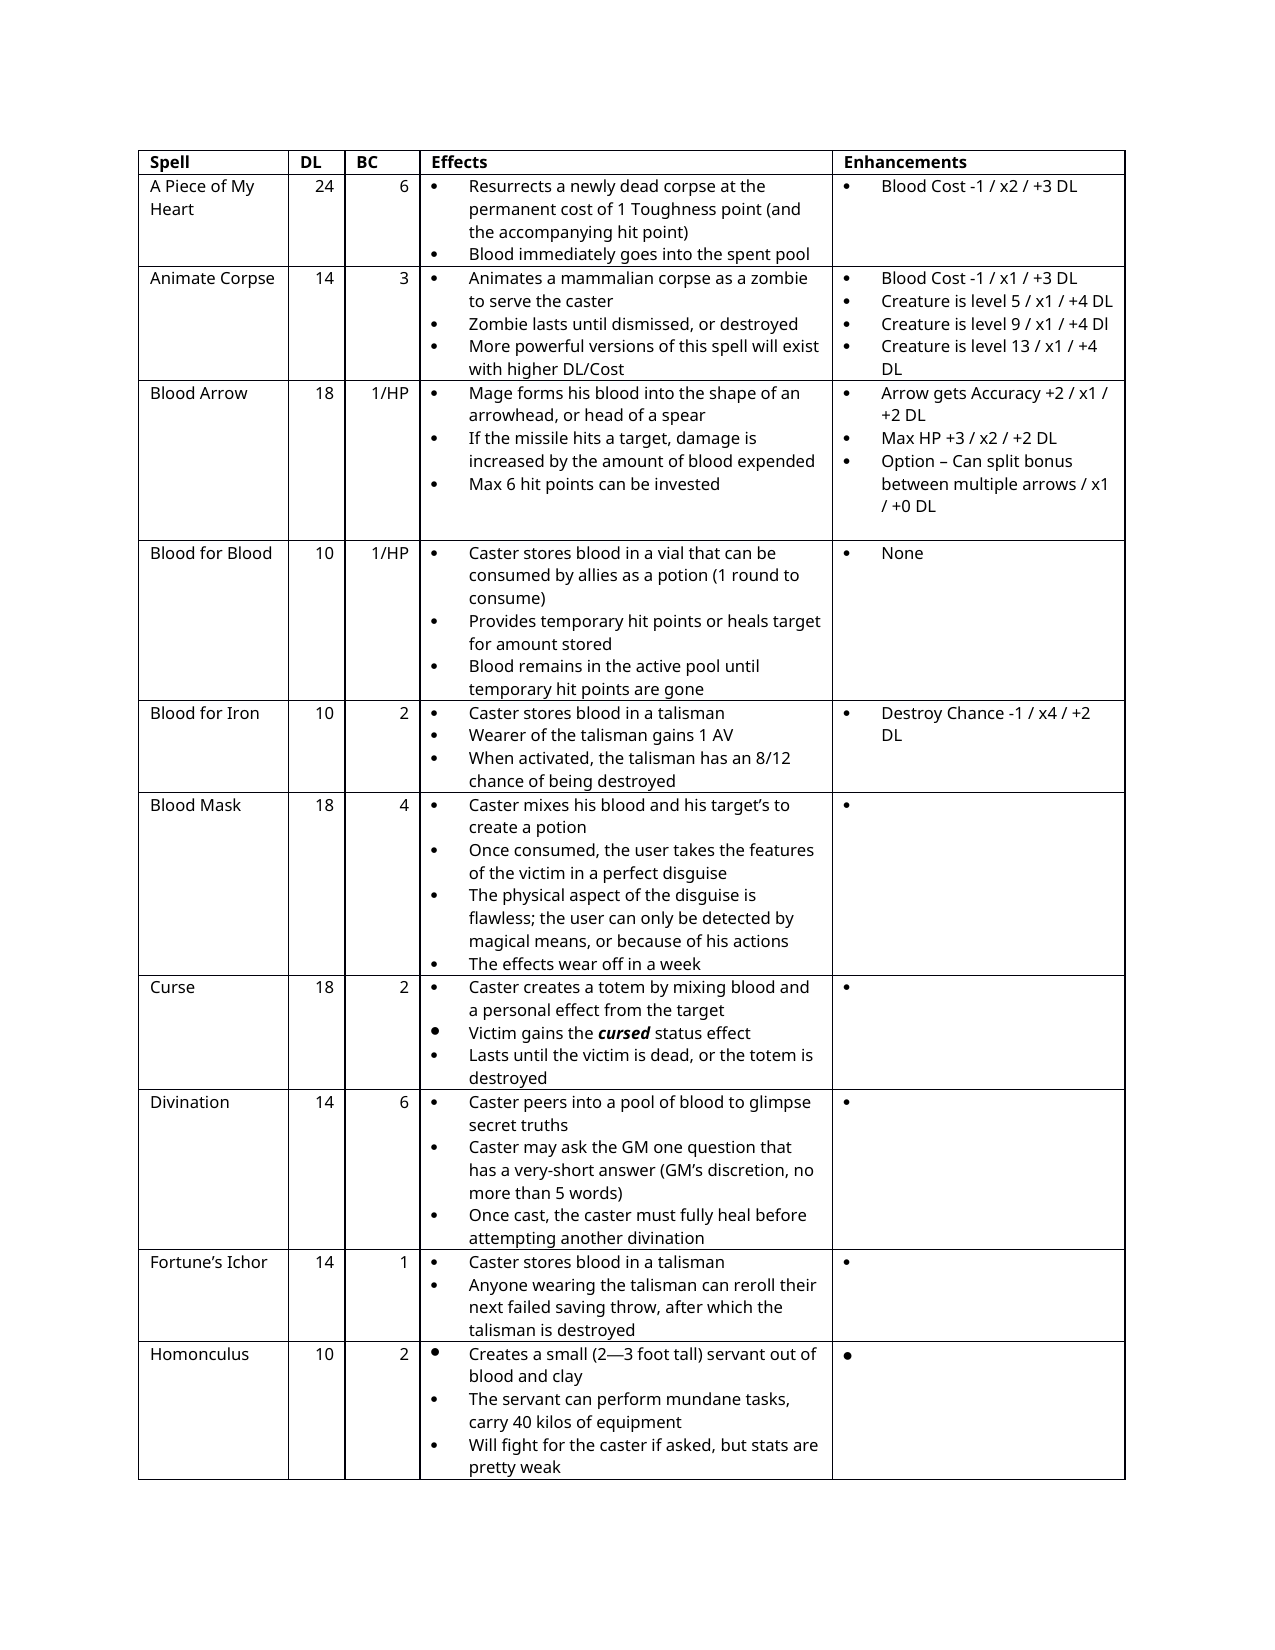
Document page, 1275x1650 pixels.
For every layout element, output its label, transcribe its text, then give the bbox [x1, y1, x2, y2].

table_cell Animates a mammalian corpse as a zombie to serve the caster Zombie lasts until dismissed, or destroyed More powerful versions of this spell will exist with higher DL/Cost [421, 267, 832, 380]
table_cell 1/HP [346, 541, 419, 700]
table_cell 14 [289, 1090, 344, 1249]
table_header Spell [139, 151, 288, 174]
table_cell [833, 1250, 1124, 1341]
table_cell 10 [289, 701, 344, 792]
table_cell Caster stores blood in a vial that can be consumed by allies as a potion (1 round to consume) Provides temporary hit points or heals target for amount stored Blood remains in the active pool until temporary hit points are gone [421, 541, 832, 700]
table_cell Caster peers into a pool of blood to glimpse secret truths Caster may ask the GM one question that has a very-short answer (GM’s discretion, no more than 5 words) Once cast, the caster must fully heal before attempting another divination [421, 1090, 832, 1249]
table_cell Blood for Blood [139, 541, 288, 700]
table_cell [833, 1342, 1124, 1478]
table_cell 2 [346, 1342, 419, 1478]
table_cell [833, 976, 1124, 1089]
table_cell 6 [346, 175, 419, 266]
table_cell None [833, 541, 1124, 700]
table_cell Caster stores blood in a talisman Anyone wearing the talisman can reroll their next failed saving throw, after which the talisman is destroyed [421, 1250, 832, 1341]
table_cell Mage forms his blood into the shape of an arrowhead, or head of a spear If the missile hits a target, damage is increased by the amount of blood expended Max 6 hit points can be invested [421, 381, 832, 540]
table_cell Destroy Chance -1 / x4 / +2 DL [833, 701, 1124, 792]
table_cell 2 [346, 976, 419, 1089]
table_cell Fortune’s Ichor [139, 1250, 288, 1341]
table_cell Curse [139, 976, 288, 1089]
table_cell Homonculus [139, 1342, 288, 1478]
table_cell 14 [289, 267, 344, 380]
table_cell Blood Mask [139, 793, 288, 975]
table_cell 18 [289, 793, 344, 975]
table_cell Blood for Iron [139, 701, 288, 792]
table_cell 6 [346, 1090, 419, 1249]
table_cell A Piece of My Heart [139, 175, 288, 266]
table_cell 10 [289, 541, 344, 700]
table_cell 14 [289, 1250, 344, 1341]
table_cell Divination [139, 1090, 288, 1249]
table_cell [833, 793, 1124, 975]
table_cell 18 [289, 381, 344, 540]
table_header DL [289, 151, 344, 174]
table_cell Caster stores blood in a talisman Wearer of the talisman gains 1 AV When activated, the talisman has an 8/12 chance of being destroyed [421, 701, 832, 792]
table_cell Animate Corpse [139, 267, 288, 380]
table_cell Blood Arrow [139, 381, 288, 540]
table_cell 24 [289, 175, 344, 266]
table_cell Arrow gets Accuracy +2 / x1 / +2 DL Max HP +3 / x2 / +2 DL Option – Can split bonus between multiple arrows / x1 / +0 DL [833, 381, 1124, 540]
table_header Enhancements [833, 151, 1124, 174]
table_cell 10 [289, 1342, 344, 1478]
table_cell 18 [289, 976, 344, 1089]
table_cell [833, 1090, 1124, 1249]
table_cell 1/HP [346, 381, 419, 540]
table_cell 4 [346, 793, 419, 975]
table_cell 3 [346, 267, 419, 380]
table_cell 1 [346, 1250, 419, 1341]
table_cell Caster mixes his blood and his target’s to create a potion Once consumed, the user takes the features of the victim in a perfect disguise The physical aspect of the disguise is flawless; the user can only be detected by magical means, or because of his actions The effects wear off in a week [421, 793, 832, 975]
table_header BC [346, 151, 419, 174]
table_cell Blood Cost -1 / x2 / +3 DL [833, 175, 1124, 266]
table_cell Creates a small (2—3 foot tall) servant out of blood and clay The servant can perform mundane tasks, carry 40 kilos of equipment Will fight for the caster if asked, but stats are pretty weak [421, 1342, 832, 1478]
table_cell 2 [346, 701, 419, 792]
table_cell Caster creates a totem by mixing blood and a personal effect from the target Victim gains the cursed status effect Lasts until the victim is dead, or the totem is destroyed [421, 976, 832, 1089]
table_header Effects [421, 151, 832, 174]
table_cell Blood Cost -1 / x1 / +3 DL Creature is level 5 / x1 / +4 DL Creature is level 9 / x1 / +4 Dl Creature is level 13 / x1 / +4 DL [833, 267, 1124, 380]
table_cell Resurrects a newly dead corpse at the permanent cost of 1 Toughness point (and the accompanying hit point) Blood immediately goes into the spent pool [421, 175, 832, 266]
